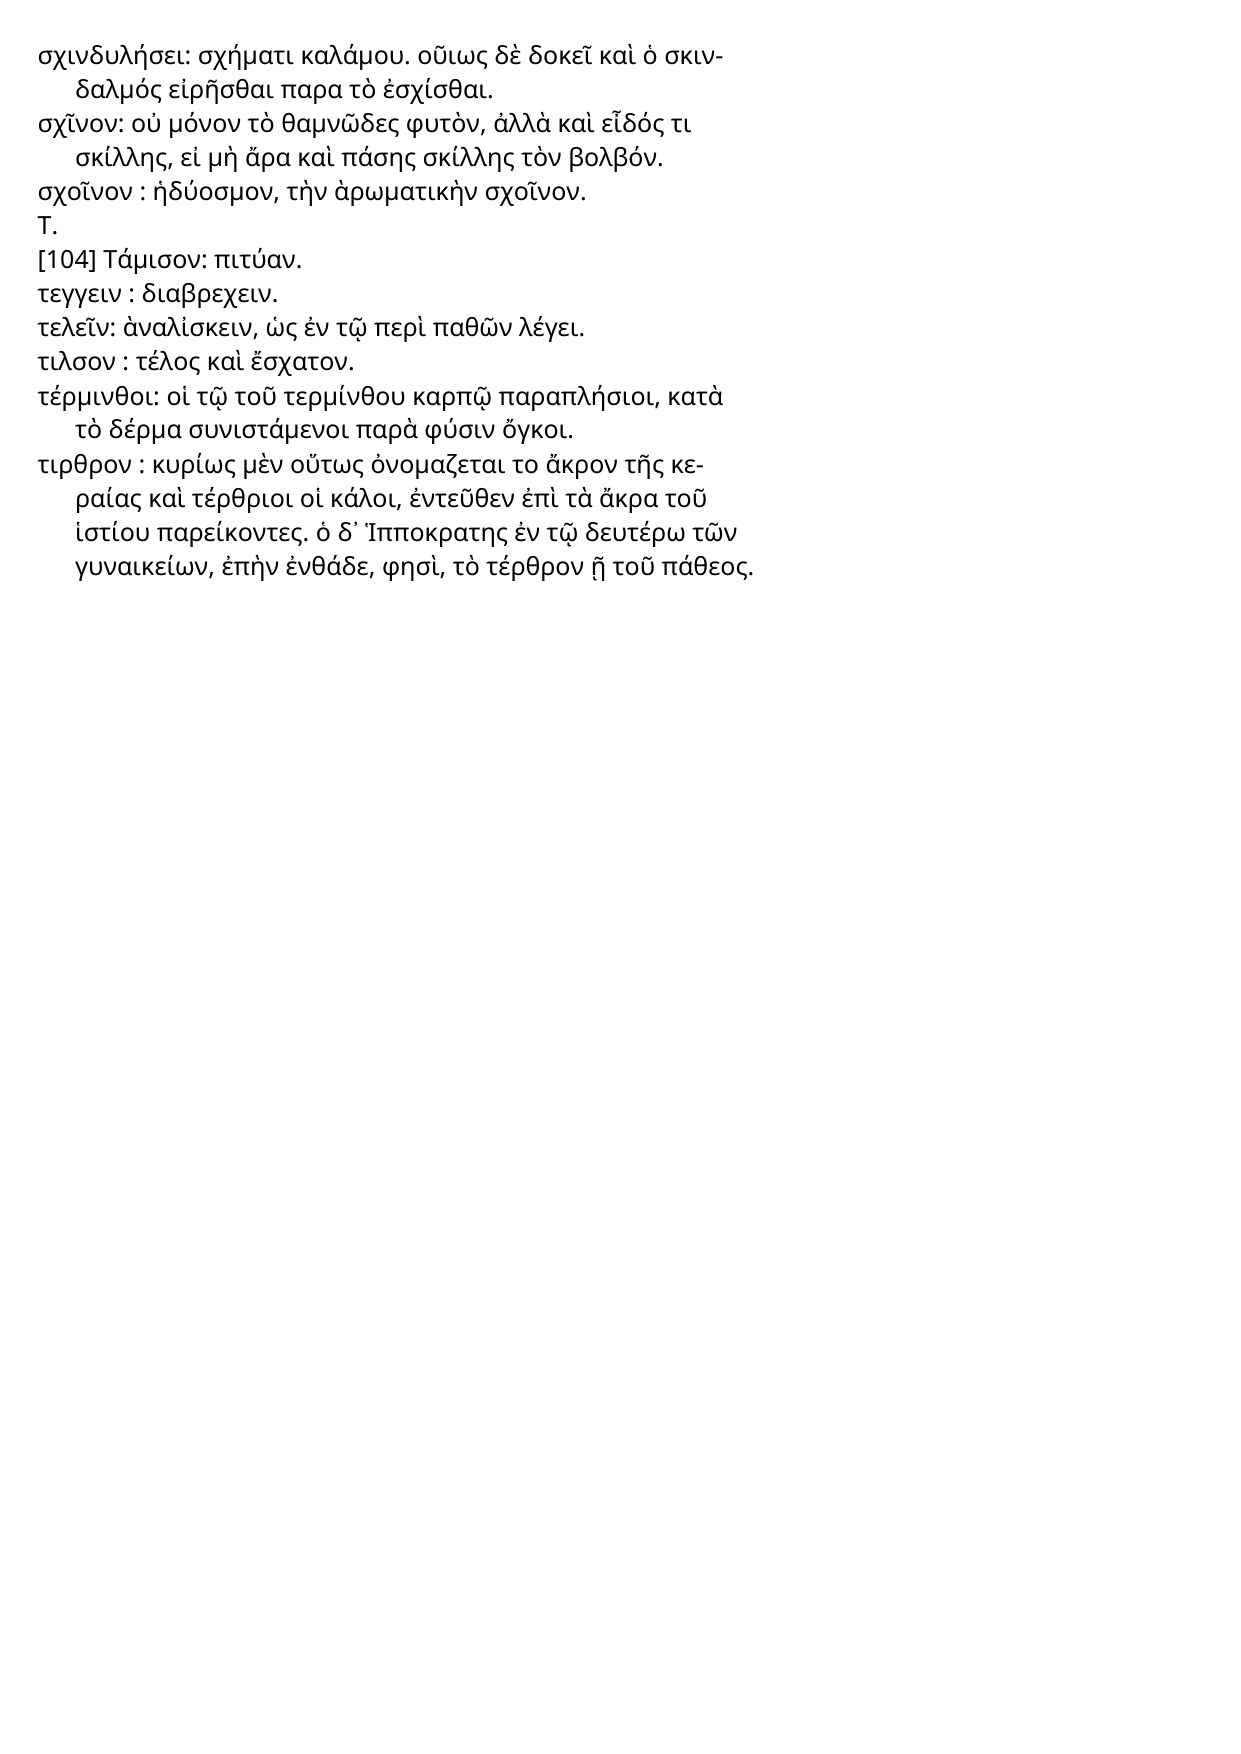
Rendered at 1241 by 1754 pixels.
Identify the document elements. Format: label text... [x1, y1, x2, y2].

text τέρμινθοι: οἱ τῷ τοῦ τερμίνθου καρπῷ παραπλήσιοι, κατὰ τὸ δέρμα συνιστάμενοι παρὰ φύσιν ὄγκοι. [37, 378, 1203, 446]
text τιλσον : τέλος καὶ ἔσχατον. [37, 344, 1203, 378]
text τεγγειν : διαβρεχειν. [37, 276, 1203, 310]
text τιρθρον : κυρίως μὲν οὕτως ὀνομαζεται το ἄκρον τῆς κε- ραίας καὶ τέρθριοι οἱ κάλοι, ἐντεῦθεν ἐπὶ τὰ ἄκρα τοῦ ἱστίου παρείκοντες. ὁ δ᾽ Ἱπποκρατης ἐν τῷ δευτέρω τῶν γυναικείων, ἐπὴν ἐνθάδε, φησὶ, τὸ τέρθρον ῇ τοῦ πάθεος. [37, 446, 1203, 582]
text τελεῖν: ὰναλἰσκειν, ὡς ἐν τῷ περὶ παθῶν λέγει. [37, 310, 1203, 344]
text σχινδυλήσει: σχήματι καλάμου. οῦιως δὲ δοκεῖ καὶ ὁ σκιν- δαλμός εἰρῆσθαι παρα τὸ ἐσχίσθαι. [37, 37, 1203, 106]
text [104] Τάμισον: πιτύαν. [37, 242, 1203, 276]
text σχῖνον: οὐ μόνον τὸ θαμνῶδες φυτὸν, ἀλλὰ καὶ εἶδός τι σκίλλης, εἰ μὴ ἄρα καὶ πάσης σκίλλης τὸν βολβόν. [37, 106, 1203, 174]
text σχοῖνον : ἡδύοσμον, τὴν ὰρωματικὴν σχοῖνον. [37, 174, 1203, 208]
text Τ. [37, 208, 1203, 242]
